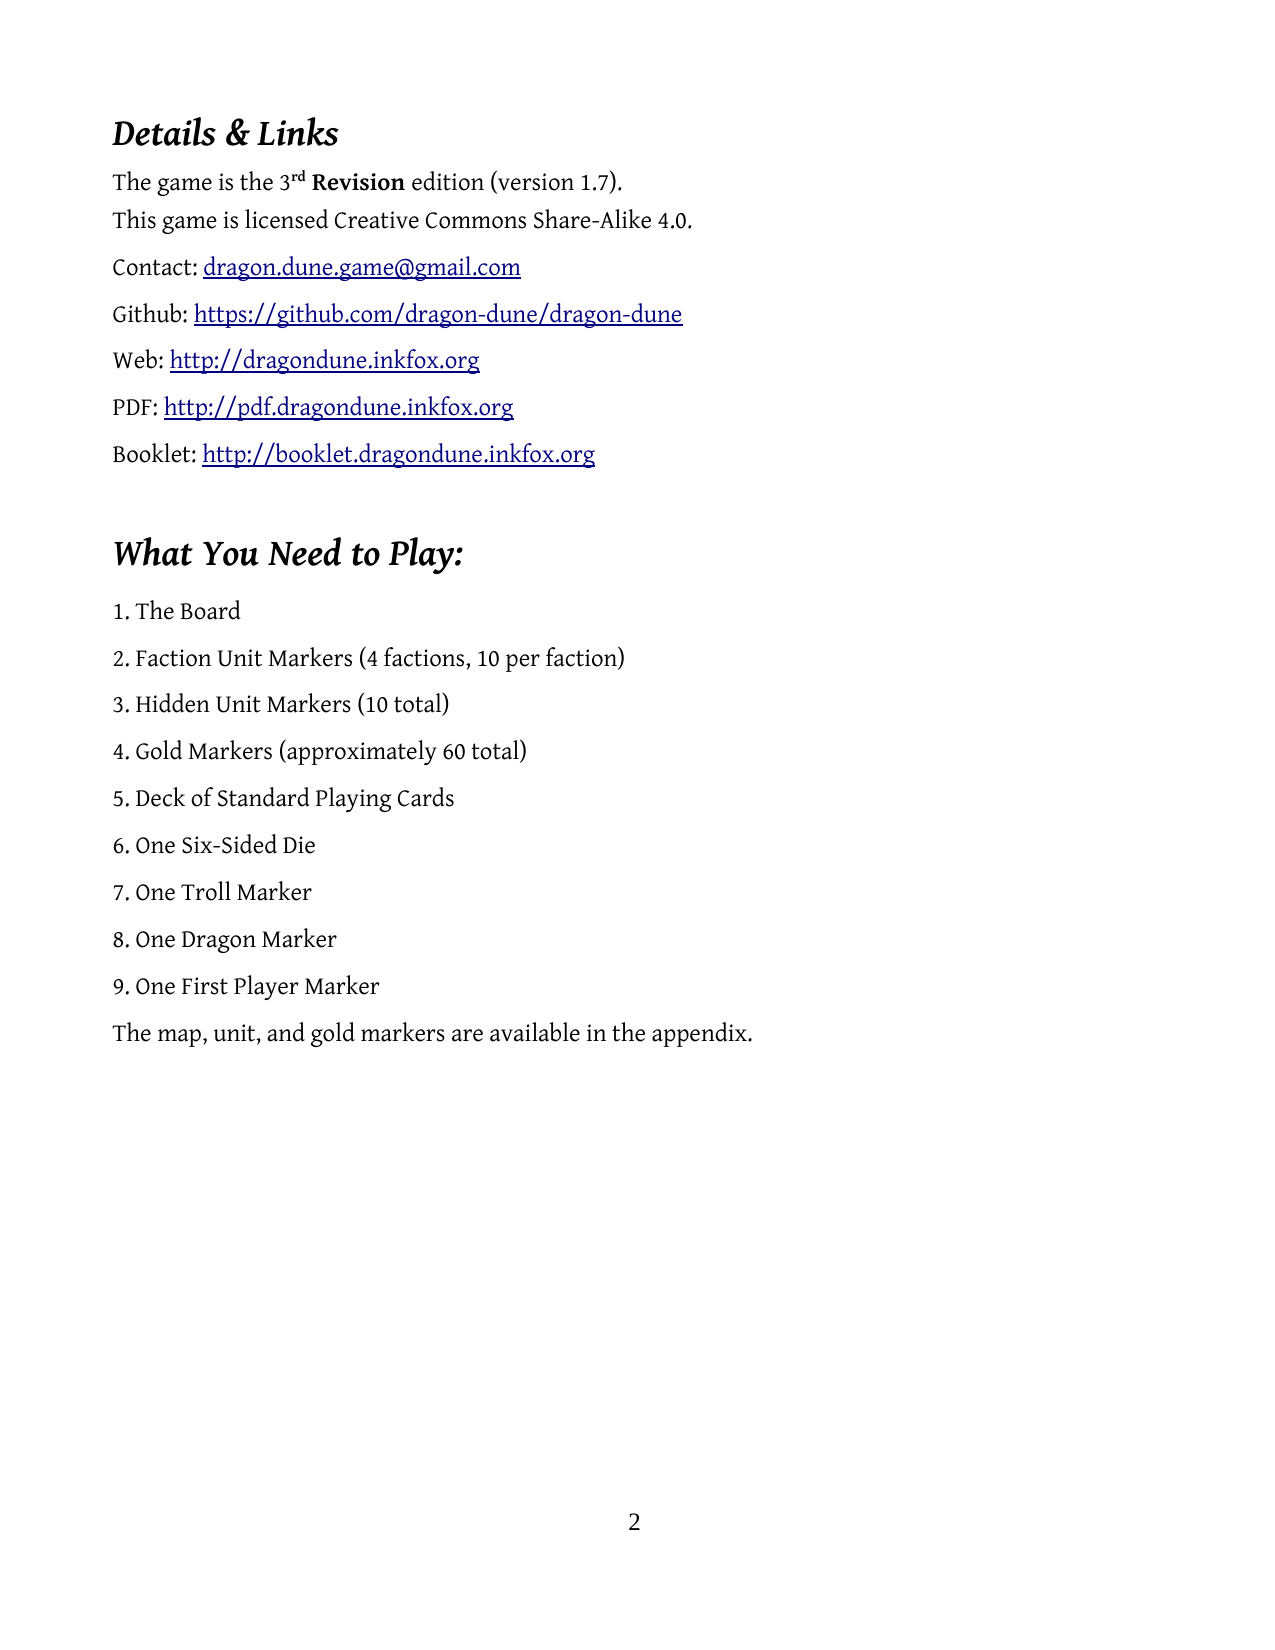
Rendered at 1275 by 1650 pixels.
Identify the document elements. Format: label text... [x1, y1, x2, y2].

text 9. One First Player Marker [112, 972, 1162, 1001]
text 1. The Board [112, 597, 1162, 626]
subtitle Details & Links [112, 112, 1162, 156]
text 8. One Dragon Marker [112, 925, 1162, 954]
text Web: http://dragondune.inkfox.org [112, 347, 1162, 376]
text Booklet: http://booklet.dragondune.inkfox.org [112, 441, 1162, 498]
text 5. Deck of Standard Playing Cards [112, 785, 1162, 814]
text 7. One Troll Marker [112, 878, 1162, 907]
text The map, unit, and gold markers are available in the appendix. [112, 1019, 1162, 1048]
text The game is the 3rd Revision edition (version 1.7). [112, 168, 1162, 197]
text 2. Faction Unit Markers (4 factions, 10 per faction) [112, 644, 1162, 673]
text 4. Gold Markers (approximately 60 total) [112, 738, 1162, 767]
text 3. Hidden Unit Markers (10 total) [112, 691, 1162, 720]
text 6. One Six-Sided Die [112, 832, 1162, 861]
text Contact: dragon.dune.game@gmail.com [112, 253, 1162, 282]
text PDF: http://pdf.dragondune.inkfox.org [112, 394, 1162, 423]
subtitle What You Need to Play: [112, 532, 1162, 576]
text This game is licensed Creative Commons Share-Alike 4.0. [112, 206, 1162, 235]
text Github: https://github.com/dragon-dune/dragon-dune [112, 300, 1162, 329]
